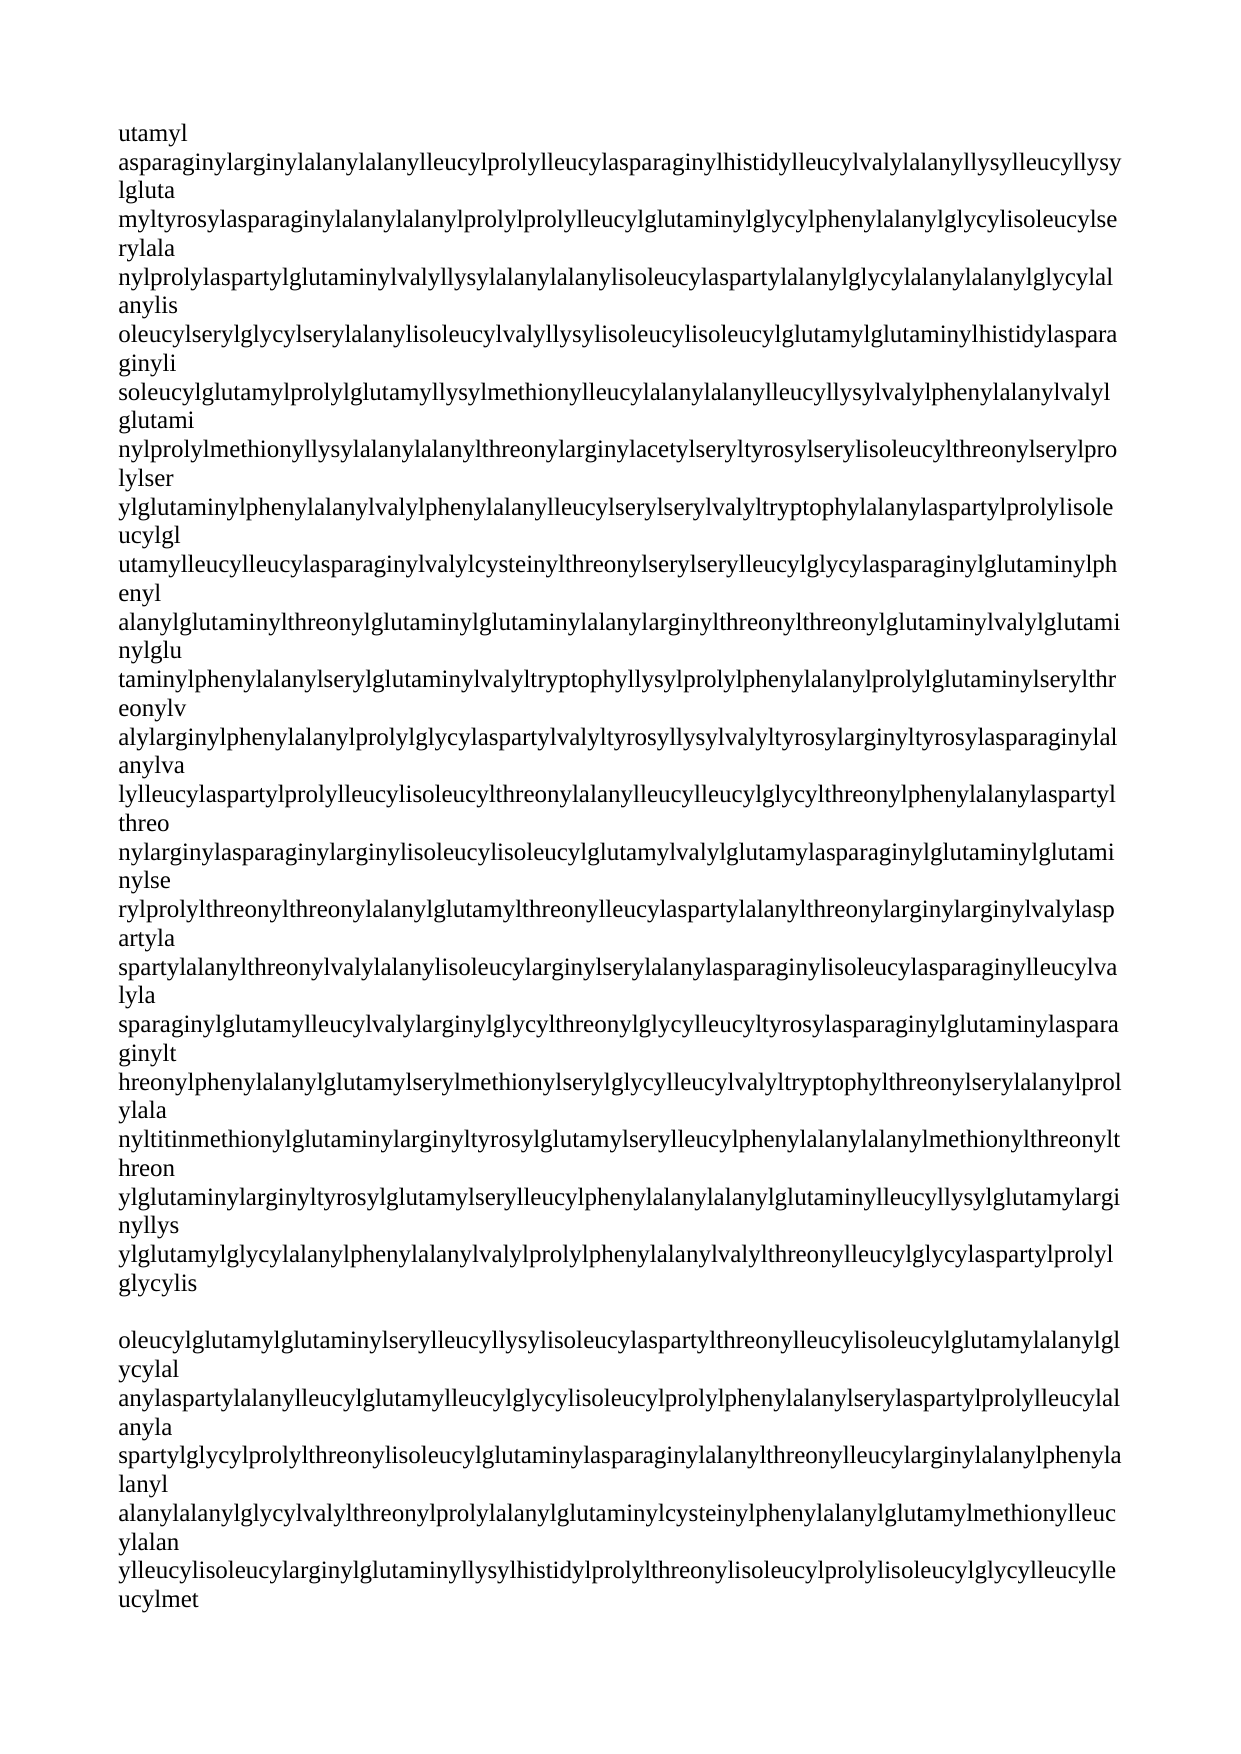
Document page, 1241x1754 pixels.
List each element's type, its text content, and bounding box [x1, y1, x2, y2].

text oleucylglutamylglutaminylserylleucyllysylisoleucylaspartylthreonylleucylisoleucylglutamylalanylglycylal anylaspartylalanylleucylglutamylleucylglycylisoleucylprolylphenylalanylserylaspartylprolylleucylalanyla spartylglycylprolylthreonylisoleucylglutaminylasparaginylalanylthreonylleucylarginylalanylphenylalanyl alanylalanylglycylvalylthreonylprolylalanylglutaminylcysteinylphenylalanylglutamylmethionylleucylalan ylleucylisoleucylarginylglutaminyllysylhistidylprolylthreonylisoleucylprolylisoleucylglycylleucylleucylmet [118, 1297, 1122, 1613]
text utamyl asparaginylarginylalanylalanylleucylprolylleucylasparaginylhistidylleucylvalylalanyllysylleucyllysylgluta myltyrosylasparaginylalanylalanylprolylprolylleucylglutaminylglycylphenylalanylglycylisoleucylserylala nylprolylaspartylglutaminylvalyllysylalanylalanylisoleucylaspartylalanylglycylalanylalanylglycylalanylis oleucylserylglycylserylalanylisoleucylvalyllysylisoleucylisoleucylglutamylglutaminylhistidylasparaginyli soleucylglutamylprolylglutamyllysylmethionylleucylalanylalanylleucyllysylvalylphenylalanylvalylglutami nylprolylmethionyllysylalanylalanylthreonylarginylacetylseryltyrosylserylisoleucylthreonylserylprolylser ylglutaminylphenylalanylvalylphenylalanylleucylserylserylvalyltryptophylalanylaspartylprolylisoleucylgl utamylleucylleucylasparaginylvalylcysteinylthreonylserylserylleucylglycylasparaginylglutaminylphenyl alanylglutaminylthreonylglutaminylglutaminylalanylarginylthreonylthreonylglutaminylvalylglutaminylglu taminylphenylalanylserylglutaminylvalyltryptophyllysylprolylphenylalanylprolylglutaminylserylthreonylv alylarginylphenylalanylprolylglycylaspartylvalyltyrosyllysylvalyltyrosylarginyltyrosylasparaginylalanylva lylleucylaspartylprolylleucylisoleucylthreonylalanylleucylleucylglycylthreonylphenylalanylaspartylthreo nylarginylasparaginylarginylisoleucylisoleucylglutamylvalylglutamylasparaginylglutaminylglutaminylse rylprolylthreonylthreonylalanylglutamylthreonylleucylaspartylalanylthreonylarginylarginylvalylaspartyla spartylalanylthreonylvalylalanylisoleucylarginylserylalanylasparaginylisoleucylasparaginylleucylvalyla sparaginylglutamylleucylvalylarginylglycylthreonylglycylleucyltyrosylasparaginylglutaminylasparaginylt hreonylphenylalanylglutamylserylmethionylserylglycylleucylvalyltryptophylthreonylserylalanylprolylala nyltitinmethionylglutaminylarginyltyrosylglutamylserylleucylphenylalanylalanylmethionylthreonylthreon ylglutaminylarginyltyrosylglutamylserylleucylphenylalanylalanylglutaminylleucyllysylglutamylarginyllys ylglutamylglycylalanylphenylalanylvalylprolylphenylalanylvalylthreonylleucylglycylaspartylprolylglycylis [118, 118, 1122, 1297]
